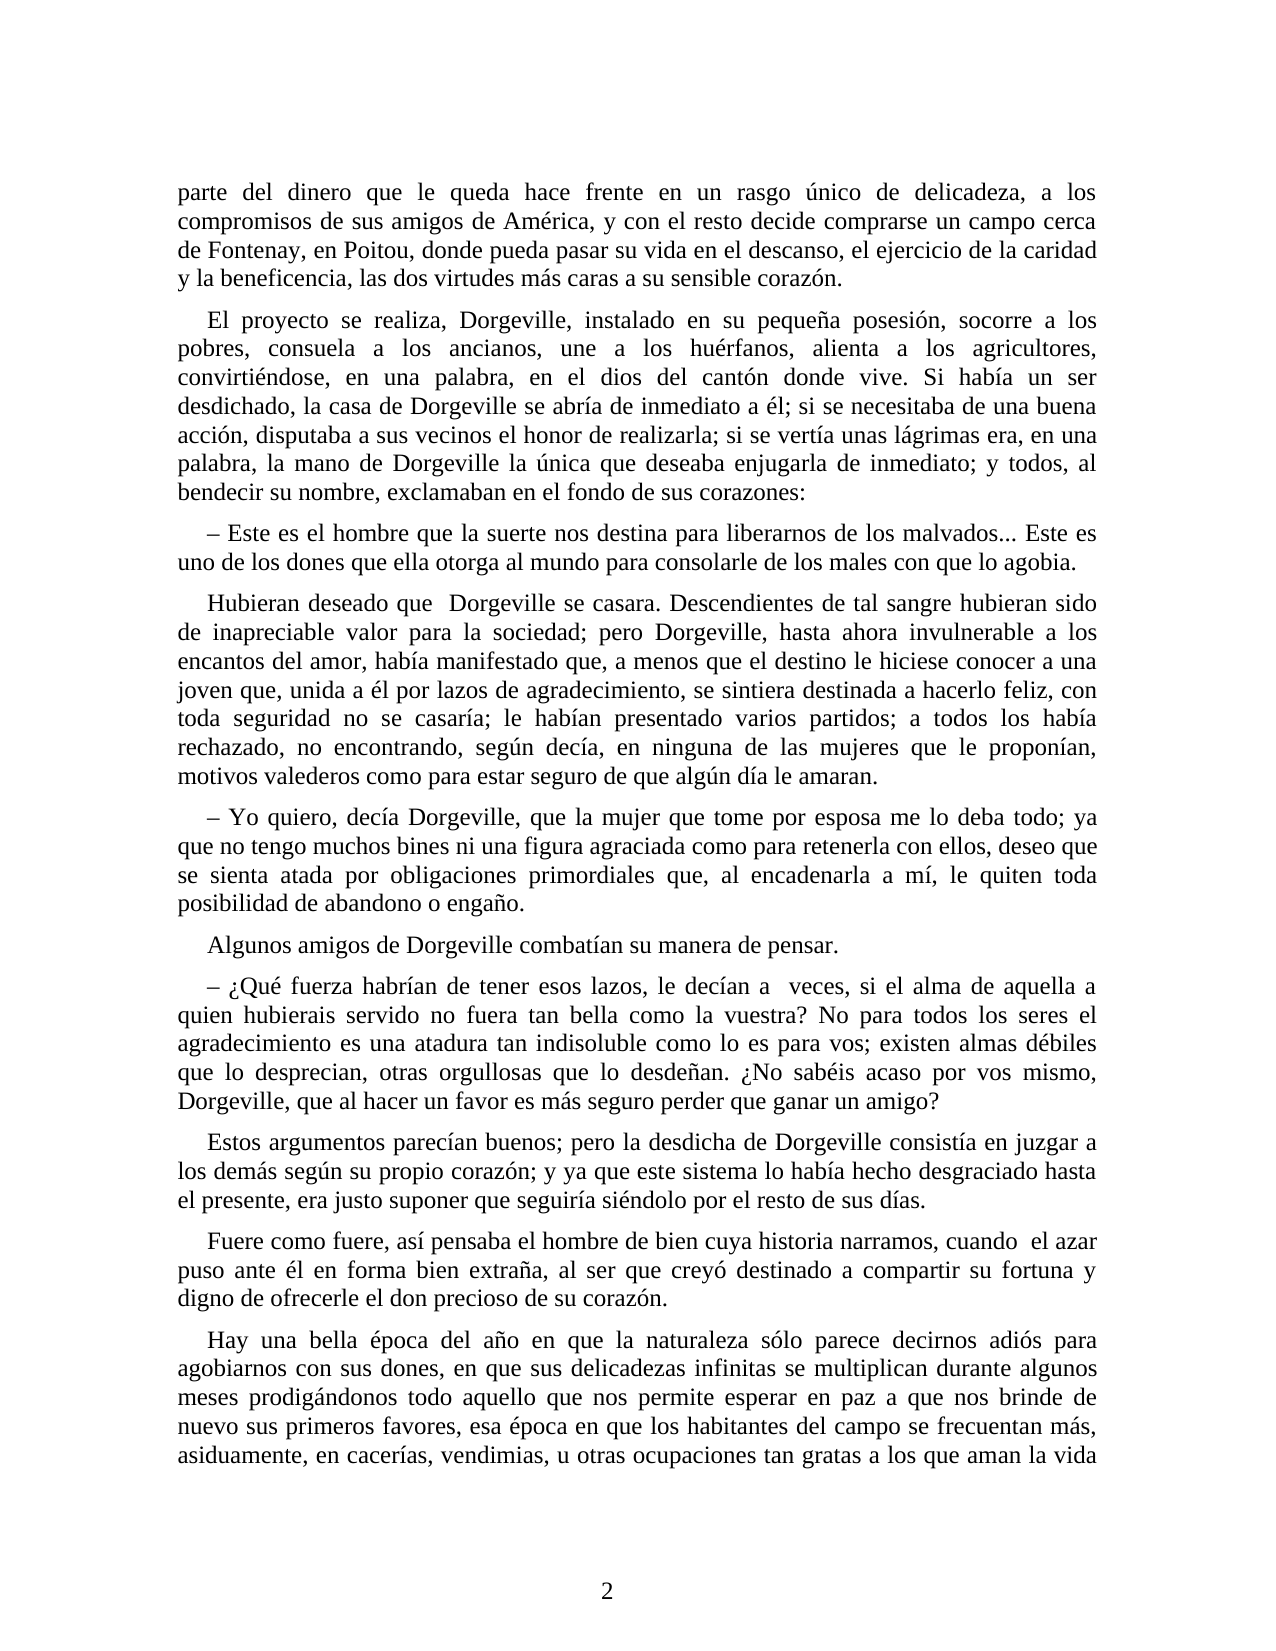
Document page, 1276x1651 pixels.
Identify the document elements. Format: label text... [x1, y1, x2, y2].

text El proyecto se realiza, Dorgeville, instalado en su pequeña posesión, socorre a los pobres, consuela a los ancianos, une a los huérfanos, alienta a los agricultores, convirtiéndose, en una palabra, en el dios del cantón donde vive. Si había un ser desdichado, la casa de Dorgeville se abría de inmediato a él; si se necesitaba de una buena acción, disputaba a sus vecinos el honor de realizarla; si se vertía unas lágrimas era, en una palabra, la mano de Dorgeville la única que deseaba enjugarla de inmediato; y todos, al bendecir su nombre, exclamaban en el fondo de sus corazones: [177, 305, 1098, 506]
text parte del dinero que le queda hace frente en un rasgo único de delicadeza, a los compromisos de sus amigos de América, y con el resto decide comprarse un campo cerca de Fontenay, en Poitou, donde pueda pasar su vida en el descanso, el ejercicio de la caridad y la beneficencia, las dos virtudes más caras a su sensible corazón. [177, 177, 1098, 292]
text Estos argumentos parecían buenos; pero la desdicha de Dorgeville consistía en juzgar a los demás según su propio corazón; y ya que este sistema lo había hecho desgraciado hasta el presente, era justo suponer que seguiría siéndolo por el resto de sus días. [177, 1127, 1098, 1213]
text – Este es el hombre que la suerte nos destina para liberarnos de los malvados... Este es uno de los dones que ella otorga al mundo para consolarle de los males con que lo agobia. [177, 518, 1098, 576]
text – ¿Qué fuerza habrían de tener esos lazos, le decían a veces, si el alma de aquella a quien hubierais servido no fuera tan bella como la vuestra? No para todos los seres el agradecimiento es una atadura tan indisoluble como lo es para vos; existen almas débiles que lo desprecian, otras orgullosas que lo desdeñan. ¿No sabéis acaso por vos mismo, Dorgeville, que al hacer un favor es más seguro perder que ganar un amigo? [177, 971, 1098, 1115]
text Fuere como fuere, así pensaba el hombre de bien cuya historia narramos, cuando el azar puso ante él en forma bien extraña, al ser que creyó destinado a compartir su fortuna y digno de ofrecerle el don precioso de su corazón. [177, 1226, 1098, 1312]
text Algunos amigos de Dorgeville combatían su manera de pensar. [177, 930, 1098, 958]
text Hay una bella época del año en que la naturaleza sólo parece decirnos adiós para agobiarnos con sus dones, en que sus delicadezas infinitas se multiplican durante algunos meses prodigándonos todo aquello que nos permite esperar en paz a que nos brinde de nuevo sus primeros favores, esa época en que los habitantes del campo se frecuentan más, asiduamente, en cacerías, vendimias, u otras ocupaciones tan gratas a los que aman la vida [177, 1325, 1098, 1468]
text – Yo quiero, decía Dorgeville, que la mujer que tome por esposa me lo deba todo; ya que no tengo muchos bines ni una figura agraciada como para retenerla con ellos, deseo que se sienta atada por obligaciones primordiales que, al encadenarla a mí, le quiten toda posibilidad de abandono o engaño. [177, 802, 1098, 917]
text Hubieran deseado que Dorgeville se casara. Descendientes de tal sangre hubieran sido de inapreciable valor para la sociedad; pero Dorgeville, hasta ahora invulnerable a los encantos del amor, había manifestado que, a menos que el destino le hiciese conocer a una joven que, unida a él por lazos de agradecimiento, se sintiera destinada a hacerlo feliz, con toda seguridad no se casaría; le habían presentado varios partidos; a todos los había rechazado, no encontrando, según decía, en ninguna de las mujeres que le proponían, motivos valederos como para estar seguro de que algún día le amaran. [177, 588, 1098, 790]
